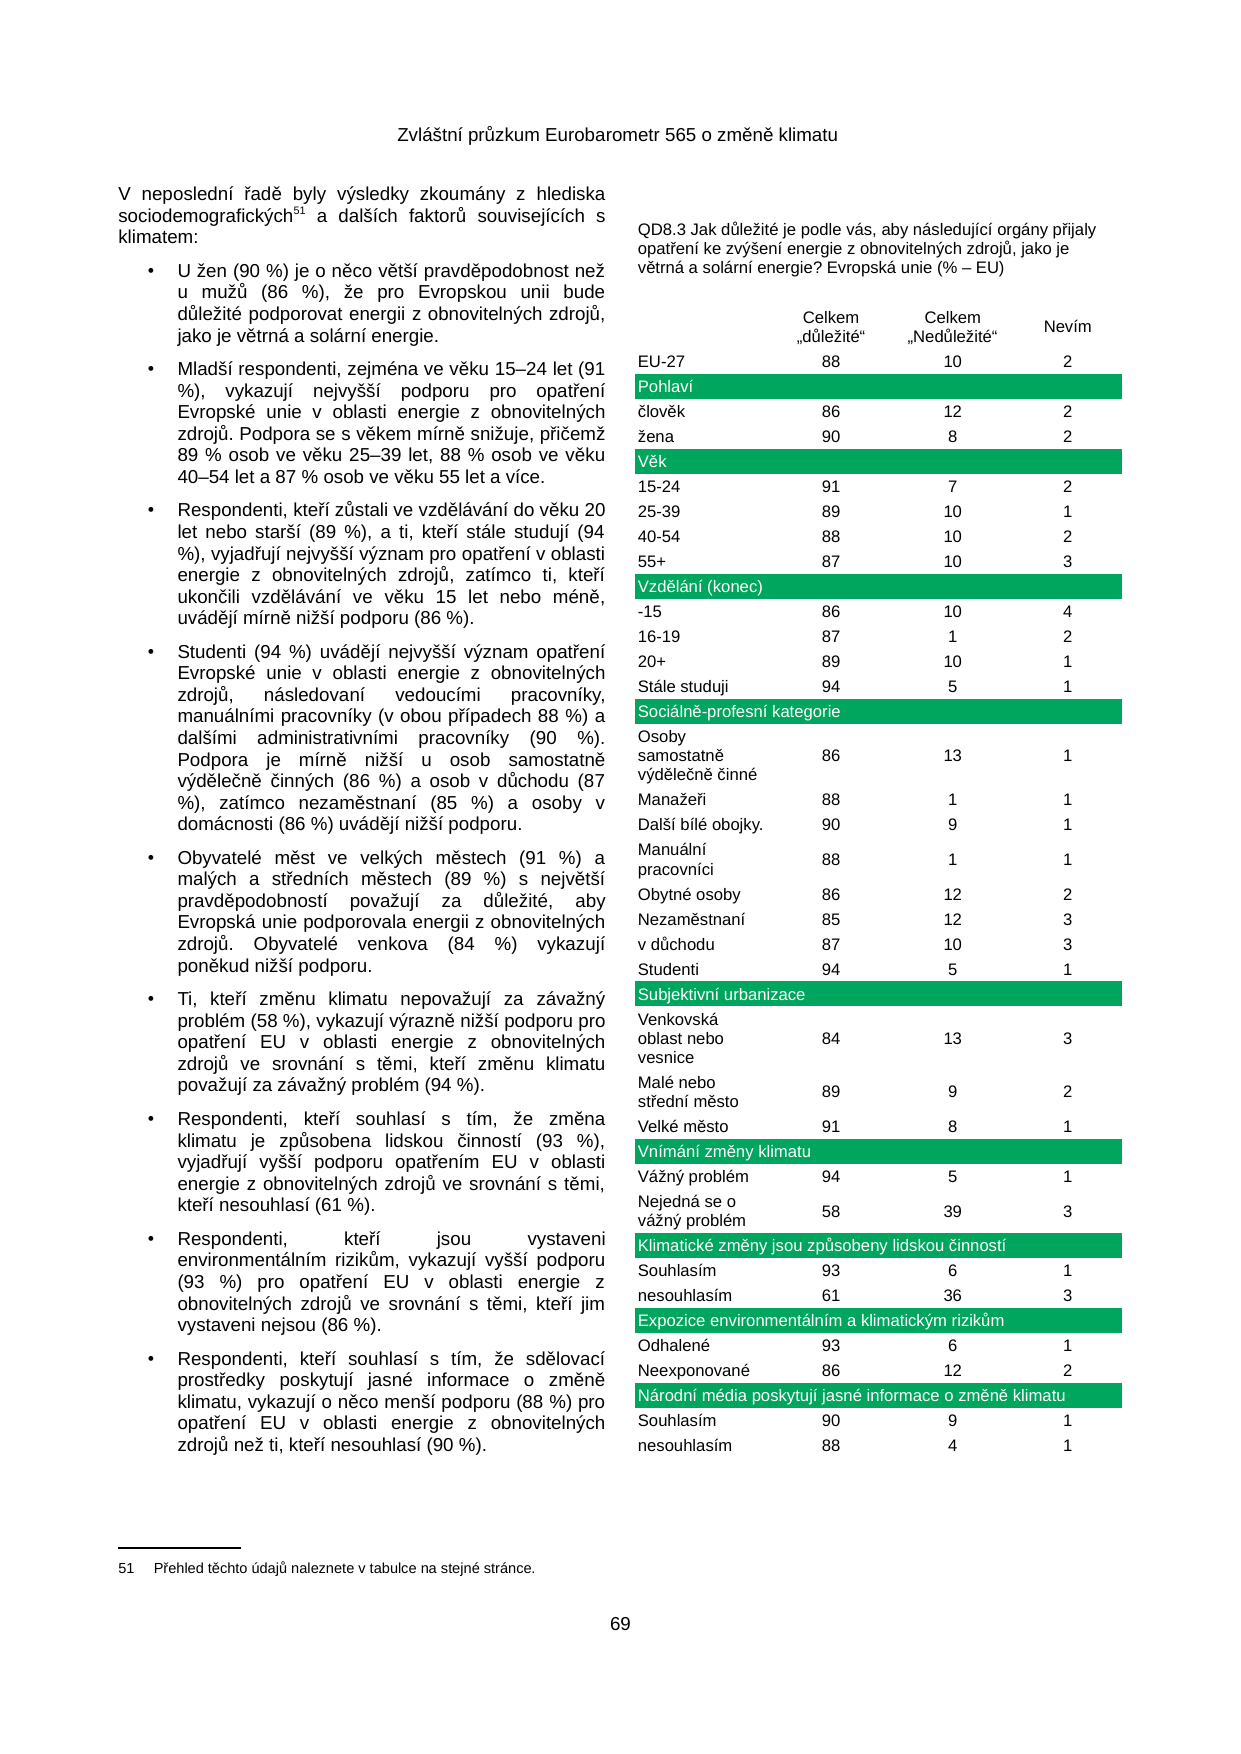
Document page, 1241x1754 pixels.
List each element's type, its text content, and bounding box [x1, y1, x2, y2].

table_cell Neexponované [635, 1358, 770, 1383]
table_cell 90 [770, 812, 892, 837]
table_cell 2 [1013, 349, 1122, 374]
table_cell 20+ [635, 649, 770, 674]
table_cell 1 [1013, 649, 1122, 674]
table_cell Národní média poskytují jasné informace o změně klimatu [635, 1383, 1122, 1408]
table_cell 1 [1013, 837, 1122, 881]
table_cell Nezaměstnaní [635, 906, 770, 931]
list Respondenti, kteří souhlasí s tím, že změna klimatu je způsobena lidskou činností (93 %), vyjadřují vyšší podporu opatřením EU v oblasti energie z obnovitelných zdrojů ve srovnání s těmi, kteří nesouhlasí (61 %). [148, 1108, 605, 1216]
table_cell 1 [1013, 1258, 1122, 1283]
table_cell Malé nebo střední město [635, 1070, 770, 1114]
table_cell Nejedná se o vážný problém [635, 1189, 770, 1233]
table_cell 3 [1013, 549, 1122, 574]
list Obyvatelé měst ve velkých městech (91 %) a malých a středních městech (89 %) s největší pravděpodobností považují za důležité, aby Evropská unie podporovala energii z obnovitelných zdrojů. Obyvatelé venkova (84 %) vykazují poněkud nižší podporu. [148, 847, 605, 976]
table_cell 87 [770, 549, 892, 574]
table_cell 88 [770, 787, 892, 812]
table_cell Venkovská oblast nebo vesnice [635, 1006, 770, 1070]
table_cell 3 [1013, 1283, 1122, 1308]
table_cell 94 [770, 674, 892, 699]
table_cell 1 [892, 837, 1013, 881]
table_cell 94 [770, 1164, 892, 1189]
table_cell 2 [1013, 399, 1122, 424]
table_cell Celkem „Nedůležité“ [892, 305, 1013, 349]
table_cell 7 [892, 474, 1013, 499]
table_cell Osoby samostatně výdělečně činné [635, 724, 770, 787]
table_cell 85 [770, 906, 892, 931]
list Respondenti, kteří souhlasí s tím, že sdělovací prostředky poskytují jasné informace o změně klimatu, vykazují o něco menší podporu (88 %) pro opatření EU v oblasti energie z obnovitelných zdrojů než ti, kteří nesouhlasí (90 %). [148, 1347, 605, 1455]
table_cell 88 [770, 1433, 892, 1458]
table_cell 6 [892, 1333, 1013, 1358]
table_cell 94 [770, 956, 892, 981]
table_cell Věk [635, 449, 1122, 474]
table_cell 13 [892, 1006, 1013, 1070]
table_cell 86 [770, 599, 892, 624]
table_cell 1 [1013, 1333, 1122, 1358]
table_cell 10 [892, 549, 1013, 574]
table_cell 91 [770, 474, 892, 499]
table_cell 12 [892, 906, 1013, 931]
table_cell [635, 280, 770, 305]
table_cell 12 [892, 1358, 1013, 1383]
list Respondenti, kteří jsou vystaveni environmentálním rizikům, vykazují vyšší podporu (93 %) pro opatření EU v oblasti energie z obnovitelných zdrojů ve srovnání s těmi, kteří jim vystaveni nejsou (86 %). [148, 1227, 605, 1335]
table_cell 3 [1013, 1006, 1122, 1070]
table_cell Sociálně-profesní kategorie [635, 699, 1122, 724]
table_cell 89 [770, 649, 892, 674]
table_cell 4 [892, 1433, 1013, 1458]
table_cell 1 [1013, 787, 1122, 812]
table_cell 8 [892, 1114, 1013, 1139]
table_cell Nevím [1013, 305, 1122, 349]
table_cell [1013, 280, 1122, 305]
table_cell 61 [770, 1283, 892, 1308]
table_cell 5 [892, 674, 1013, 699]
table_cell 12 [892, 881, 1013, 906]
table_cell Expozice environmentálním a klimatickým rizikům [635, 1308, 1122, 1333]
table_cell 2 [1013, 424, 1122, 449]
table_cell 4 [1013, 599, 1122, 624]
table_cell Odhalené [635, 1333, 770, 1358]
table_header QD8.3 Jak důležité je podle vás, aby následující orgány přijaly opatření ke zvýšení energie z obnovitelných zdrojů, jako je větrná a solární energie? Evropská unie (% – EU) [635, 216, 1122, 280]
table_cell [770, 280, 892, 305]
table_cell 90 [770, 1408, 892, 1433]
table_cell 1 [1013, 1433, 1122, 1458]
text Přehled těchto údajů naleznete v tabulce na stejné stránce. [118, 1560, 605, 1577]
table_cell 90 [770, 424, 892, 449]
table_cell 2 [1013, 474, 1122, 499]
table_cell 89 [770, 499, 892, 524]
table_cell nesouhlasím [635, 1283, 770, 1308]
table_cell 88 [770, 349, 892, 374]
table_cell 88 [770, 837, 892, 881]
list Respondenti, kteří zůstali ve vzdělávání do věku 20 let nebo starší (89 %), a ti, kteří stále studují (94 %), vyjadřují nejvyšší význam pro opatření v oblasti energie z obnovitelných zdrojů, zatímco ti, kteří ukončili vzdělávání ve věku 15 let nebo méně, uvádějí mírně nižší podporu (86 %). [148, 499, 605, 629]
table_cell 36 [892, 1283, 1013, 1308]
table_cell 91 [770, 1114, 892, 1139]
table_cell 1 [1013, 1164, 1122, 1189]
table_cell 86 [770, 1358, 892, 1383]
table_cell 39 [892, 1189, 1013, 1233]
table_cell 2 [1013, 1358, 1122, 1383]
table_cell 2 [1013, 1070, 1122, 1114]
table_cell 9 [892, 812, 1013, 837]
table_cell 1 [1013, 1408, 1122, 1433]
table_cell Další bílé obojky. [635, 812, 770, 837]
table_cell 6 [892, 1258, 1013, 1283]
table_cell Subjektivní urbanizace [635, 981, 1122, 1006]
table_cell [892, 280, 1013, 305]
table_cell Pohlaví [635, 374, 1122, 399]
table_cell Souhlasím [635, 1408, 770, 1433]
table_cell 1 [1013, 724, 1122, 787]
text V neposlední řadě byly výsledky zkoumány z hlediska sociodemografických a dalších faktorů souvisejících s klimatem: [118, 183, 605, 248]
table_cell 1 [1013, 1114, 1122, 1139]
table_cell 87 [770, 931, 892, 956]
table_cell Vnímání změny klimatu [635, 1139, 1122, 1164]
table_cell 89 [770, 1070, 892, 1114]
table_cell 86 [770, 399, 892, 424]
table_cell 1 [1013, 812, 1122, 837]
table_cell Klimatické změny jsou způsobeny lidskou činností [635, 1233, 1122, 1258]
table_cell 88 [770, 524, 892, 549]
table_cell 5 [892, 956, 1013, 981]
table_cell 3 [1013, 931, 1122, 956]
table_cell Manuální pracovníci [635, 837, 770, 881]
table_cell Souhlasím [635, 1258, 770, 1283]
table_cell 3 [1013, 906, 1122, 931]
table_cell 93 [770, 1258, 892, 1283]
table_cell 84 [770, 1006, 892, 1070]
table_cell Stále studuji [635, 674, 770, 699]
table_cell 10 [892, 599, 1013, 624]
table_cell 58 [770, 1189, 892, 1233]
table_cell žena [635, 424, 770, 449]
table_cell člověk [635, 399, 770, 424]
table_cell Velké město [635, 1114, 770, 1139]
table_cell 2 [1013, 524, 1122, 549]
table_cell 12 [892, 399, 1013, 424]
table_cell Studenti [635, 956, 770, 981]
table_cell v důchodu [635, 931, 770, 956]
table_cell -15 [635, 599, 770, 624]
table_cell EU-27 [635, 349, 770, 374]
table_cell Vzdělání (konec) [635, 574, 1122, 599]
table_cell 93 [770, 1333, 892, 1358]
table_cell 1 [1013, 499, 1122, 524]
table_cell Obytné osoby [635, 881, 770, 906]
table_cell Manažeři [635, 787, 770, 812]
table_cell [635, 305, 770, 349]
table_cell 1 [892, 787, 1013, 812]
table_cell 55+ [635, 549, 770, 574]
table_cell 9 [892, 1070, 1013, 1114]
table_cell 87 [770, 624, 892, 649]
table_cell Vážný problém [635, 1164, 770, 1189]
table_cell 25-39 [635, 499, 770, 524]
table_cell 1 [1013, 674, 1122, 699]
table_cell 9 [892, 1408, 1013, 1433]
table_cell 1 [892, 624, 1013, 649]
list U žen (90 %) je o něco větší pravděpodobnost než u mužů (86 %), že pro Evropskou unii bude důležité podporovat energii z obnovitelných zdrojů, jako je větrná a solární energie. [148, 259, 605, 346]
table_cell 10 [892, 649, 1013, 674]
list Mladší respondenti, zejména ve věku 15–24 let (91 %), vykazují nejvyšší podporu pro opatření Evropské unie v oblasti energie z obnovitelných zdrojů. Podpora se s věkem mírně snižuje, přičemž 89 % osob ve věku 25–39 let, 88 % osob ve věku 40–54 let a 87 % osob ve věku 55 let a více. [148, 358, 605, 487]
table_cell 1 [1013, 956, 1122, 981]
table_cell nesouhlasím [635, 1433, 770, 1458]
table_cell 5 [892, 1164, 1013, 1189]
table_cell 13 [892, 724, 1013, 787]
table_cell 3 [1013, 1189, 1122, 1233]
table_cell 10 [892, 349, 1013, 374]
table_cell 8 [892, 424, 1013, 449]
table_cell 10 [892, 931, 1013, 956]
list Studenti (94 %) uvádějí nejvyšší význam opatření Evropské unie v oblasti energie z obnovitelných zdrojů, následovaní vedoucími pracovníky, manuálními pracovníky (v obou případech 88 %) a dalšími administrativními pracovníky (90 %). Podpora je mírně nižší u osob samostatně výdělečně činných (86 %) a osob v důchodu (87 %), zatímco nezaměstnaní (85 %) a osoby v domácnosti (86 %) uvádějí nižší podporu. [148, 641, 605, 835]
table_cell Celkem „důležité“ [770, 305, 892, 349]
table_cell 15-24 [635, 474, 770, 499]
list Ti, kteří změnu klimatu nepovažují za závažný problém (58 %), vykazují výrazně nižší podporu pro opatření EU v oblasti energie z obnovitelných zdrojů ve srovnání s těmi, kteří změnu klimatu považují za závažný problém (94 %). [148, 988, 605, 1096]
table_cell 10 [892, 499, 1013, 524]
table_cell 86 [770, 724, 892, 787]
table_cell 86 [770, 881, 892, 906]
table_cell 2 [1013, 624, 1122, 649]
table_cell 10 [892, 524, 1013, 549]
table_cell 40-54 [635, 524, 770, 549]
table_cell 16-19 [635, 624, 770, 649]
table_cell 2 [1013, 881, 1122, 906]
